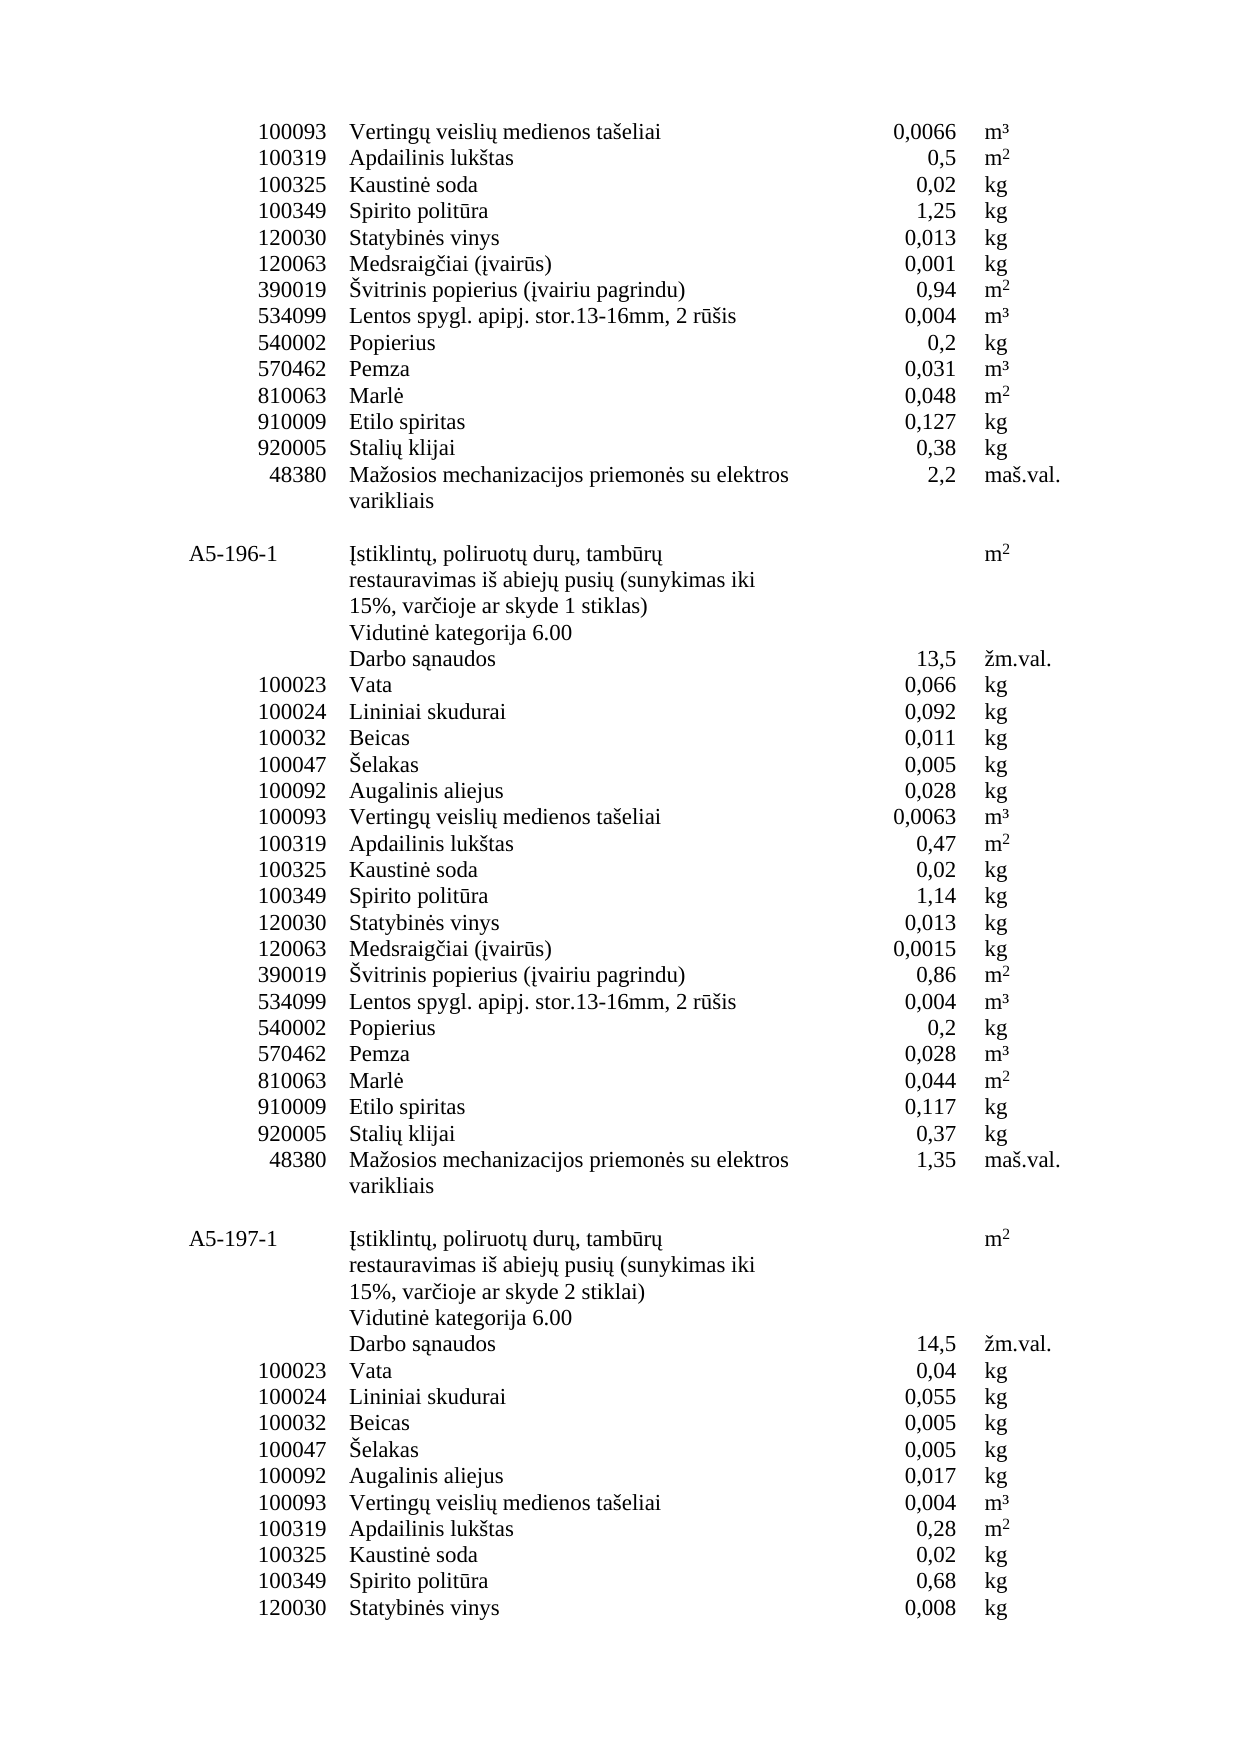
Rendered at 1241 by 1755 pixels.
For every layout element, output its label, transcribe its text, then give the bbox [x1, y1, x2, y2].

table_cell Vertingų veislių medienos tašeliai [338, 803, 806, 830]
table_cell kg [973, 777, 1123, 803]
table_cell kg [973, 224, 1123, 250]
table_cell Medsraigčiai (įvairūs) [338, 250, 806, 276]
table_cell [973, 514, 1123, 540]
table_cell kg [973, 408, 1123, 434]
table_cell 48380 [177, 1146, 338, 1199]
table_cell Beicas [338, 724, 806, 751]
table_cell kg [973, 751, 1123, 777]
table_cell kg [973, 171, 1123, 197]
table_cell m2 [973, 540, 1123, 619]
table_cell Vata [338, 672, 806, 698]
table_cell Augalinis aliejus [338, 777, 806, 803]
table_cell 0,2 [806, 1014, 973, 1041]
table_cell Darbo sąnaudos [338, 645, 806, 672]
table_cell 13,5 [806, 645, 973, 672]
table_cell 120063 [177, 250, 338, 276]
table_cell kg [973, 935, 1123, 961]
table_cell kg [973, 1462, 1123, 1488]
table_cell m³ [973, 988, 1123, 1014]
table_cell 0,066 [806, 672, 973, 698]
table_cell 100093 [177, 1489, 338, 1515]
table_cell m2 [973, 276, 1123, 303]
table_cell 540002 [177, 1014, 338, 1041]
table_cell Apdailinis lukštas [338, 145, 806, 171]
table_cell 0,0015 [806, 935, 973, 961]
table_cell 100092 [177, 777, 338, 803]
table_cell 0,0066 [806, 118, 973, 144]
table_cell m³ [973, 1489, 1123, 1515]
table_cell 0,044 [806, 1067, 973, 1093]
table_cell kg [973, 1594, 1123, 1620]
table_cell Šelakas [338, 751, 806, 777]
table_cell 810063 [177, 382, 338, 408]
table_cell Spirito politūra [338, 197, 806, 223]
table_cell 0,04 [806, 1357, 973, 1383]
table_cell Švitrinis popierius (įvairiu pagrindu) [338, 961, 806, 988]
table_cell Augalinis aliejus [338, 1462, 806, 1488]
table_cell 0,47 [806, 830, 973, 856]
table_cell Įstiklintų, poliruotų durų, tambūrų restauravimas iš abiejų pusių (sunykimas iki 15%, varčioje ar skyde 1 stiklas) [338, 540, 806, 619]
table_cell kg [973, 197, 1123, 223]
table_cell 0,055 [806, 1383, 973, 1409]
table_cell Spirito politūra [338, 883, 806, 909]
table_cell Lentos spygl. apipj. stor.13-16mm, 2 rūšis [338, 303, 806, 329]
table_cell 120030 [177, 224, 338, 250]
table_cell 390019 [177, 276, 338, 303]
table_cell žm.val. [973, 645, 1123, 672]
table_cell 0,028 [806, 1041, 973, 1067]
table_cell Apdailinis lukštas [338, 1515, 806, 1541]
table_cell m2 [973, 961, 1123, 988]
table_cell 100349 [177, 883, 338, 909]
table_cell 0,86 [806, 961, 973, 988]
table_cell Spirito politūra [338, 1568, 806, 1594]
table_cell kg [973, 856, 1123, 882]
table_cell maš.val. [973, 1146, 1123, 1199]
table_cell 570462 [177, 1041, 338, 1067]
table_cell 0,94 [806, 276, 973, 303]
table_cell Šelakas [338, 1436, 806, 1462]
table_cell 810063 [177, 1067, 338, 1093]
table_cell Apdailinis lukštas [338, 830, 806, 856]
table_cell Statybinės vinys [338, 909, 806, 935]
table_cell Lentos spygl. apipj. stor.13-16mm, 2 rūšis [338, 988, 806, 1014]
table_cell 14,5 [806, 1330, 973, 1357]
table_cell m2 [973, 145, 1123, 171]
table_cell 100319 [177, 830, 338, 856]
table_cell [338, 1199, 806, 1225]
table_cell Švitrinis popierius (įvairiu pagrindu) [338, 276, 806, 303]
table_cell Medsraigčiai (įvairūs) [338, 935, 806, 961]
table_cell Stalių klijai [338, 434, 806, 461]
table_cell [806, 1225, 973, 1304]
table_cell 0,008 [806, 1594, 973, 1620]
table_cell 0,028 [806, 777, 973, 803]
table_cell 2,2 [806, 461, 973, 513]
table_cell 100319 [177, 1515, 338, 1541]
table_cell m³ [973, 1041, 1123, 1067]
table_cell Įstiklintų, poliruotų durų, tambūrų restauravimas iš abiejų pusių (sunykimas iki 15%, varčioje ar skyde 2 stiklai) [338, 1225, 806, 1304]
table_cell 0,031 [806, 355, 973, 382]
table_cell 910009 [177, 1093, 338, 1119]
table_cell [806, 1199, 973, 1225]
table_cell m2 [973, 1515, 1123, 1541]
table_cell Marlė [338, 382, 806, 408]
table_cell kg [973, 724, 1123, 751]
table_cell 120030 [177, 909, 338, 935]
table_cell kg [973, 329, 1123, 355]
table_cell 0,017 [806, 1462, 973, 1488]
table_cell Lininiai skudurai [338, 698, 806, 724]
table_cell 0,005 [806, 1410, 973, 1436]
table_cell 0,005 [806, 1436, 973, 1462]
table_cell maš.val. [973, 461, 1123, 513]
table_cell 0,048 [806, 382, 973, 408]
table_cell 0,117 [806, 1093, 973, 1119]
table_cell 0,013 [806, 224, 973, 250]
table_cell kg [973, 672, 1123, 698]
table_cell 48380 [177, 461, 338, 513]
table_cell [338, 514, 806, 540]
table_cell 0,5 [806, 145, 973, 171]
table_cell m2 [973, 1225, 1123, 1304]
table_cell 0,37 [806, 1120, 973, 1146]
table_cell m³ [973, 118, 1123, 144]
table_cell Vidutinė kategorija 6.00 [338, 1304, 806, 1330]
table_cell 100047 [177, 1436, 338, 1462]
table_cell Popierius [338, 329, 806, 355]
table_cell 100325 [177, 1541, 338, 1568]
table_cell 570462 [177, 355, 338, 382]
table_cell A5-197-1 [177, 1225, 338, 1304]
table_cell Kaustinė soda [338, 856, 806, 882]
table_cell kg [973, 1120, 1123, 1146]
table_cell Mažosios mechanizacijos priemonės su elektros varikliais [338, 1146, 806, 1199]
table_cell [973, 1199, 1123, 1225]
table_cell 0,013 [806, 909, 973, 935]
table_cell 120063 [177, 935, 338, 961]
table_cell 0,02 [806, 1541, 973, 1568]
table_cell 1,25 [806, 197, 973, 223]
table_cell Popierius [338, 1014, 806, 1041]
table_cell 100349 [177, 1568, 338, 1594]
table_cell m³ [973, 803, 1123, 830]
table_cell m2 [973, 382, 1123, 408]
table_cell Vertingų veislių medienos tašeliai [338, 1489, 806, 1515]
table_cell Statybinės vinys [338, 224, 806, 250]
table_cell kg [973, 883, 1123, 909]
table_cell 0,38 [806, 434, 973, 461]
table_cell [806, 540, 973, 619]
table_cell [973, 1304, 1123, 1330]
table_cell Vata [338, 1357, 806, 1383]
table_cell kg [973, 698, 1123, 724]
table_cell Kaustinė soda [338, 1541, 806, 1568]
table_cell m³ [973, 303, 1123, 329]
table_cell kg [973, 250, 1123, 276]
table_cell Etilo spiritas [338, 1093, 806, 1119]
table_cell [177, 645, 338, 672]
table_cell 100023 [177, 672, 338, 698]
table_cell 0,2 [806, 329, 973, 355]
table_cell Beicas [338, 1410, 806, 1436]
table_cell Darbo sąnaudos [338, 1330, 806, 1357]
table_cell kg [973, 1436, 1123, 1462]
table_cell m2 [973, 830, 1123, 856]
table_cell 100032 [177, 1410, 338, 1436]
table_cell 0,02 [806, 856, 973, 882]
table_cell [973, 619, 1123, 645]
table_cell 100047 [177, 751, 338, 777]
table_cell 540002 [177, 329, 338, 355]
table_cell 0,092 [806, 698, 973, 724]
table_cell 100093 [177, 803, 338, 830]
table_cell Kaustinė soda [338, 171, 806, 197]
table_cell A5-196-1 [177, 540, 338, 619]
table_cell 100325 [177, 856, 338, 882]
table_cell 1,35 [806, 1146, 973, 1199]
table_cell [177, 1199, 338, 1225]
table_cell 100325 [177, 171, 338, 197]
table_cell 1,14 [806, 883, 973, 909]
table_cell 120030 [177, 1594, 338, 1620]
table_cell 100024 [177, 698, 338, 724]
table_cell žm.val. [973, 1330, 1123, 1357]
table_cell 910009 [177, 408, 338, 434]
table_cell 0,28 [806, 1515, 973, 1541]
table_cell Vidutinė kategorija 6.00 [338, 619, 806, 645]
table_cell Pemza [338, 355, 806, 382]
table_cell 100319 [177, 145, 338, 171]
table_cell 0,02 [806, 171, 973, 197]
table_cell 100023 [177, 1357, 338, 1383]
table_cell 534099 [177, 988, 338, 1014]
table_cell 920005 [177, 1120, 338, 1146]
table_cell [806, 514, 973, 540]
table_cell kg [973, 1014, 1123, 1041]
table_cell 0,68 [806, 1568, 973, 1594]
table_cell 0,0063 [806, 803, 973, 830]
table_cell Vertingų veislių medienos tašeliai [338, 118, 806, 144]
table_cell 0,001 [806, 250, 973, 276]
table_cell 100032 [177, 724, 338, 751]
table_cell Pemza [338, 1041, 806, 1067]
table_cell Lininiai skudurai [338, 1383, 806, 1409]
table_cell 534099 [177, 303, 338, 329]
table_cell 0,004 [806, 303, 973, 329]
table_cell Mažosios mechanizacijos priemonės su elektros varikliais [338, 461, 806, 513]
table_cell [177, 514, 338, 540]
table_cell 0,004 [806, 1489, 973, 1515]
table_cell Stalių klijai [338, 1120, 806, 1146]
table_cell kg [973, 1541, 1123, 1568]
table_cell [806, 1304, 973, 1330]
table_cell [177, 1304, 338, 1330]
table_cell 0,005 [806, 751, 973, 777]
table_cell 100092 [177, 1462, 338, 1488]
table_cell 390019 [177, 961, 338, 988]
table_cell kg [973, 1357, 1123, 1383]
table_cell [177, 1330, 338, 1357]
table_cell kg [973, 909, 1123, 935]
table_cell [177, 619, 338, 645]
table_cell kg [973, 1093, 1123, 1119]
table_cell 0,004 [806, 988, 973, 1014]
table_cell kg [973, 1410, 1123, 1436]
table_cell kg [973, 434, 1123, 461]
table_cell 920005 [177, 434, 338, 461]
table_cell 100024 [177, 1383, 338, 1409]
table_cell m2 [973, 1067, 1123, 1093]
table_cell m³ [973, 355, 1123, 382]
table_cell 0,011 [806, 724, 973, 751]
table_cell Marlė [338, 1067, 806, 1093]
table_cell [806, 619, 973, 645]
table_cell Statybinės vinys [338, 1594, 806, 1620]
table_cell kg [973, 1568, 1123, 1594]
table_cell 0,127 [806, 408, 973, 434]
table_cell 100093 [177, 118, 338, 144]
table_cell 100349 [177, 197, 338, 223]
table_cell Etilo spiritas [338, 408, 806, 434]
table_cell kg [973, 1383, 1123, 1409]
